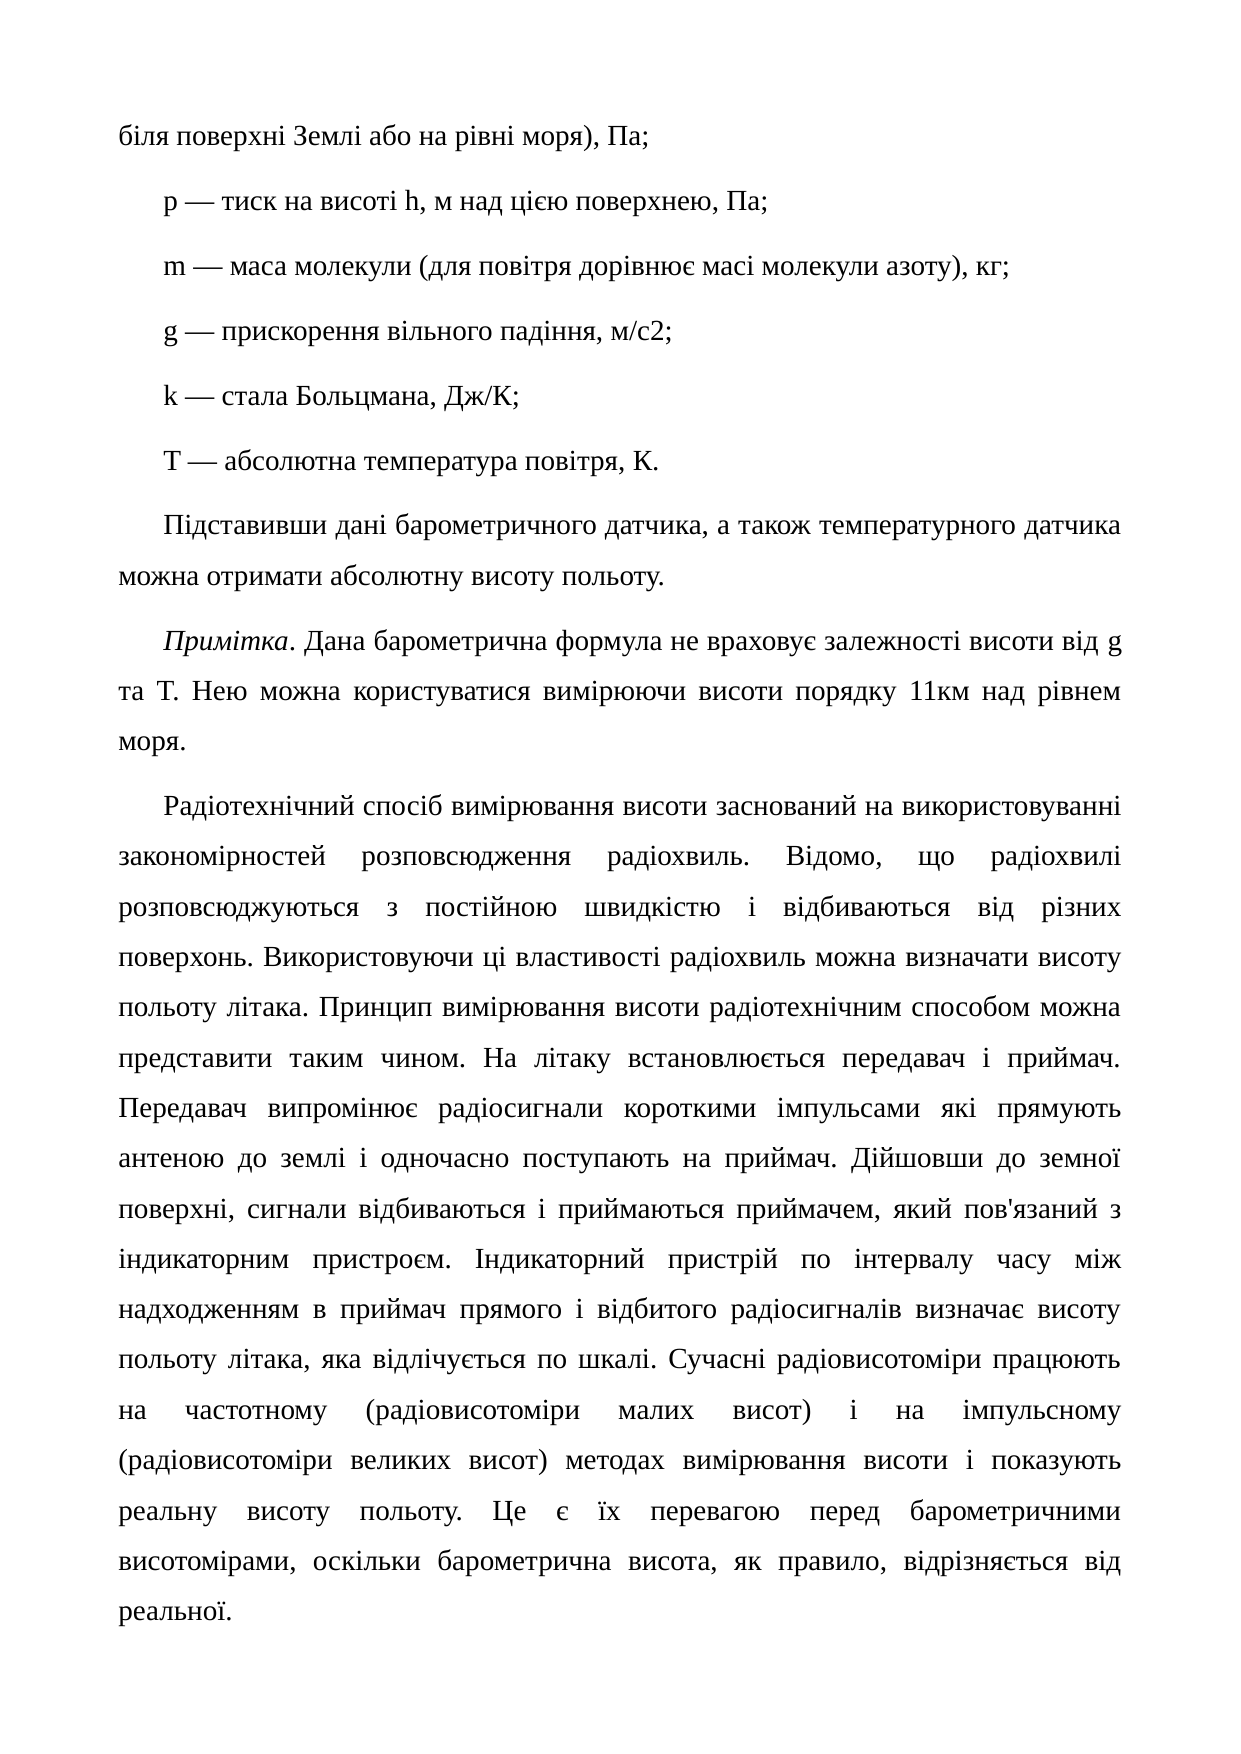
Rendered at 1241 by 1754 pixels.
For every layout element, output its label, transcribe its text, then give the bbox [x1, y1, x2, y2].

text m — маса молекули (для повітря дорівнює масі молекули азоту), кг; [118, 248, 1122, 281]
text g — прискорення вільного падіння, м/с2; [118, 313, 1122, 346]
text Примітка. Дана барометрична формула не враховує залежності висоти від g та T. Нею можна користуватися вимірюючи висоти порядку 11км над рівнем моря. [118, 623, 1122, 757]
text Радіотехнічний спосіб вимірювання висоти заснований на використовуванні закономірностей розповсюдження радіохвиль. Відомо, що радіохвилі розповсюджуються з постійною швидкістю і відбиваються від різних поверхонь. Використовуючи ці властивості радіохвиль можна визначати висоту польоту літака. Принцип вимірювання висоти радіотехнічним способом можна представити таким чином. На літаку встановлюється передавач і приймач. Передавач випромінює радіосигнали короткими імпульсами які прямують антеною до землі і одночасно поступають на приймач. Дійшовши до земної поверхні, сигнали відбиваються і приймаються приймачем, який пов'язаний з індикаторним пристроєм. Індикаторний пристрій по інтервалу часу між надходженням в приймач прямого і відбитого радіосигналів визначає висоту польоту літака, яка відлічується по шкалі. Сучасні радіовисотоміри працюють на частотному (радіовисотоміри малих висот) і на імпульсному (радіовисотоміри великих висот) методах вимірювання висоти і показують реальну висоту польоту. Це є їх перевагою перед барометричними висотомірами, оскільки барометрична висота, як правило, відрізняється від реальної. [118, 788, 1122, 1627]
text p — тиск на висоті h, м над цією поверхнею, Па; [118, 183, 1122, 217]
text біля поверхні Землі або на рівні моря), Па; [118, 118, 1122, 152]
text T — абсолютна температура повітря, К. [118, 443, 1122, 476]
text Підставивши дані барометричного датчика, а також температурного датчика можна отримати абсолютну висоту польоту. [118, 507, 1122, 591]
text k — стала Больцмана, Дж/К; [118, 378, 1122, 411]
